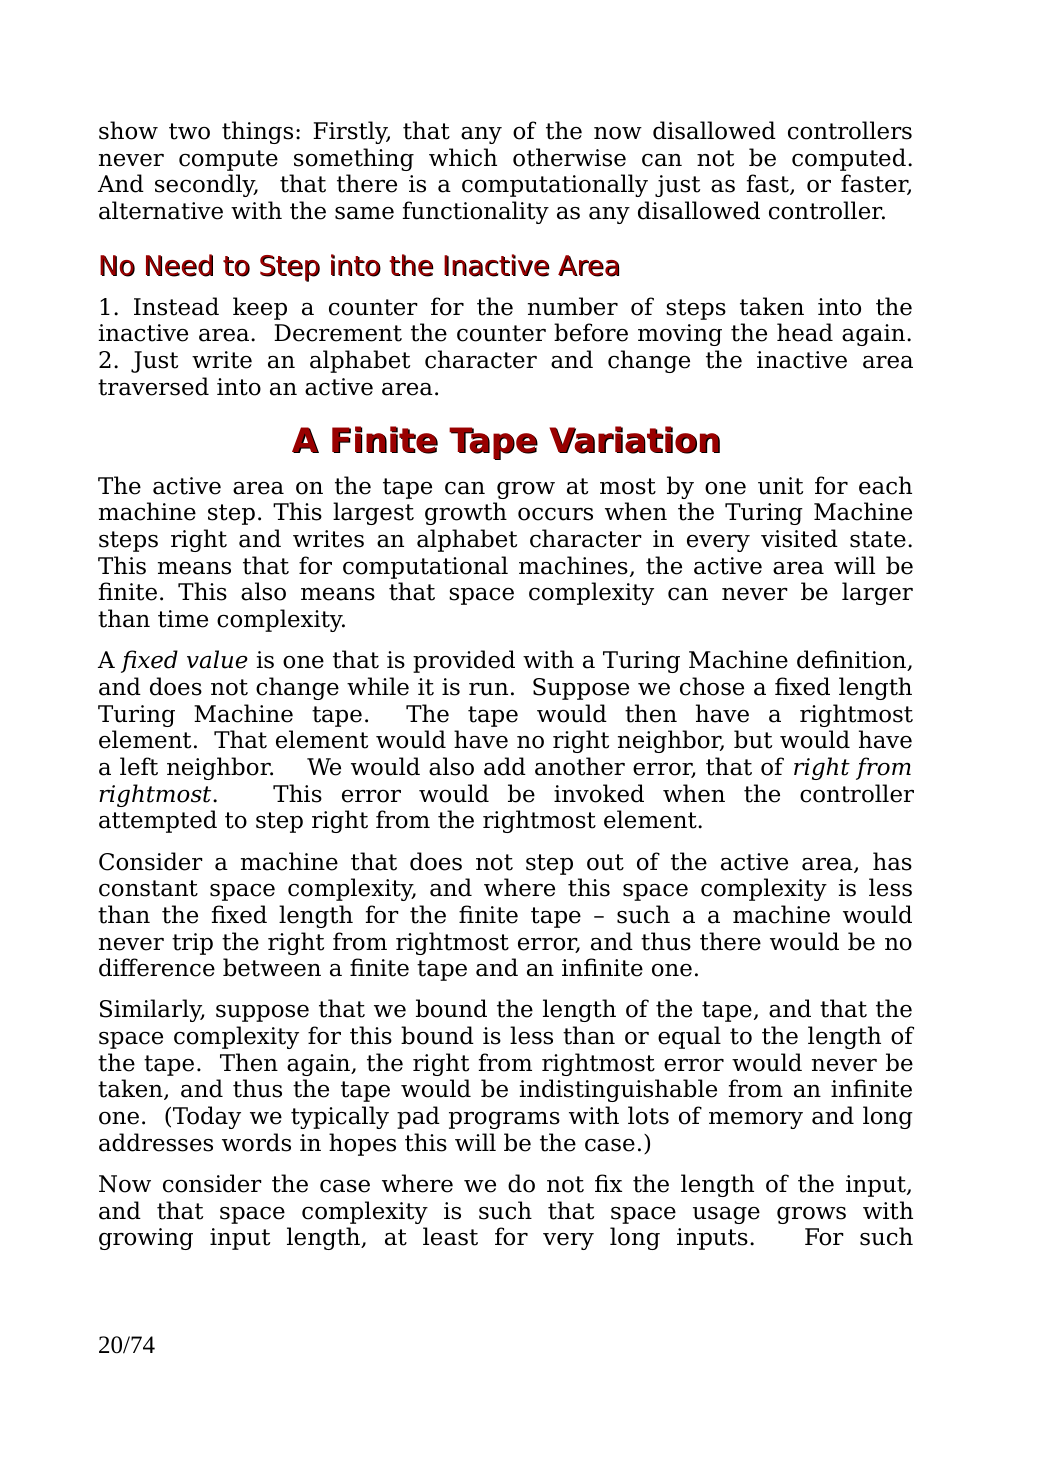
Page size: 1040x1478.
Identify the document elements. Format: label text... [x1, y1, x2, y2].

text Similarly, suppose that we bound the length of the tape, and that the space complexity for this bound is less than or equal to the length of the tape. Then again, the right from rightmost error would never be taken, and thus the tape would be indistinguishable from an infinite one. (Today we typically pad programs with lots of memory and long addresses words in hopes this will be the case.) [98, 997, 914, 1157]
text Consider a machine that does not step out of the active area, has constant space complexity, and where this space complexity is less than the fixed length for the finite tape – such a a machine would never trip the right from rightmost error, and thus there would be no difference between a finite tape and an infinite one. [98, 849, 914, 982]
text 1. Instead keep a counter for the number of steps taken into the inactive area. Decrement the counter before moving the head again. 2. Just write an alphabet character and change the inactive area traversed into an active area. [98, 294, 914, 401]
text Now consider the case where we do not fix the length of the input, and that space complexity is such that space usage grows with growing input length, at least for very long inputs. For such [98, 1171, 914, 1251]
subtitle No Need to Step into the Inactive Area [98, 250, 914, 281]
text show two things: Firstly, that any of the now disallowed controllers never compute something which otherwise can not be computed. And secondly, that there is a computationally just as fast, or faster, alternative with the same functionality as any disallowed controller. [98, 118, 914, 225]
text A fixed value is one that is provided with a Turing Machine definition, and does not change while it is run. Suppose we chose a fixed length Turing Machine tape. The tape would then have a rightmost element. That element would have no right neighbor, but would have a left neighbor. We would also add another error, that of right from rightmost. This error would be invoked when the controller attempted to step right from the rightmost element. [98, 647, 914, 834]
subtitle A Finite Tape Variation [98, 421, 914, 460]
text The active area on the tape can grow at most by one unit for each machine step. This largest growth occurs when the Turing Machine steps right and writes an alphabet character in every visited state. This means that for computational machines, the active area will be finite. This also means that space complexity can never be larger than time complexity. [98, 473, 914, 633]
